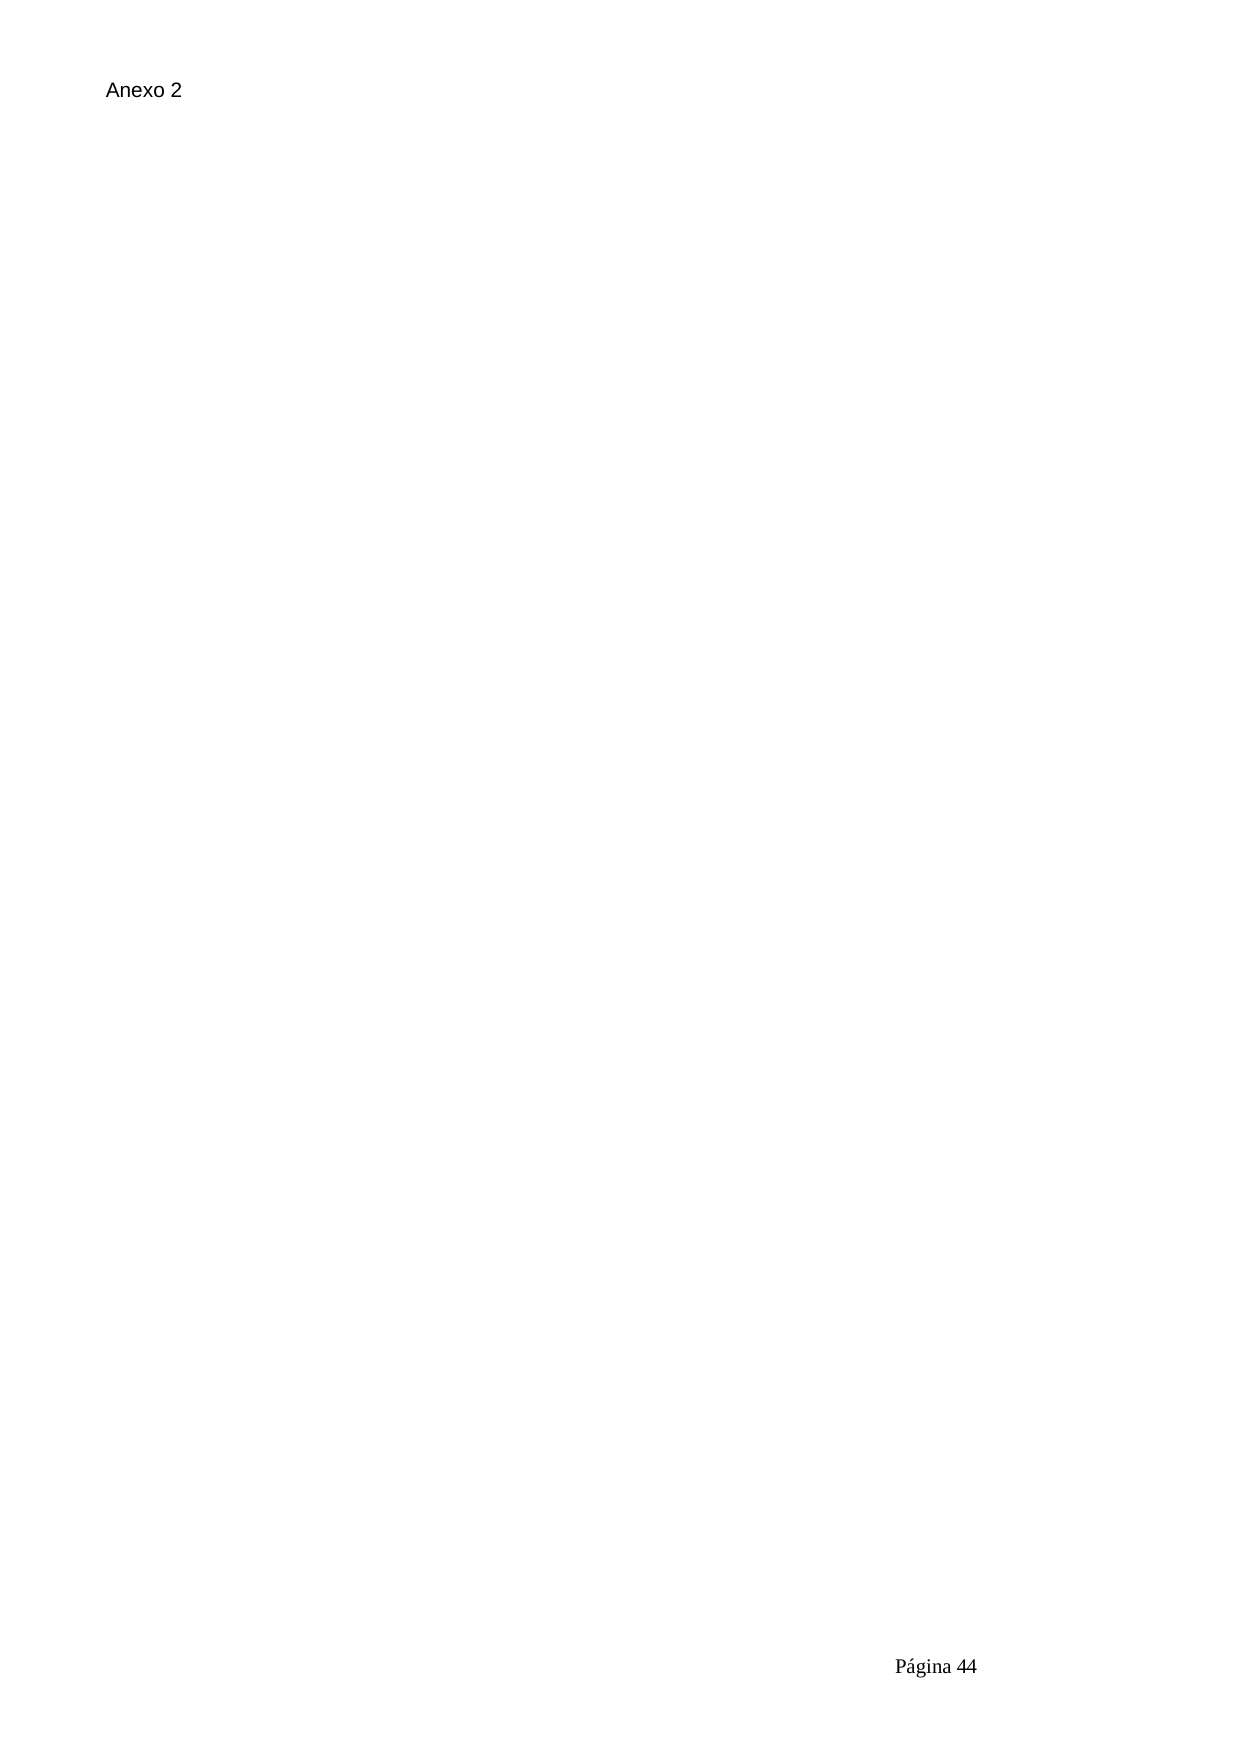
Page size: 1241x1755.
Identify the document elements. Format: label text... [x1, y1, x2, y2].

text Anexo 2 [106, 77, 1111, 101]
